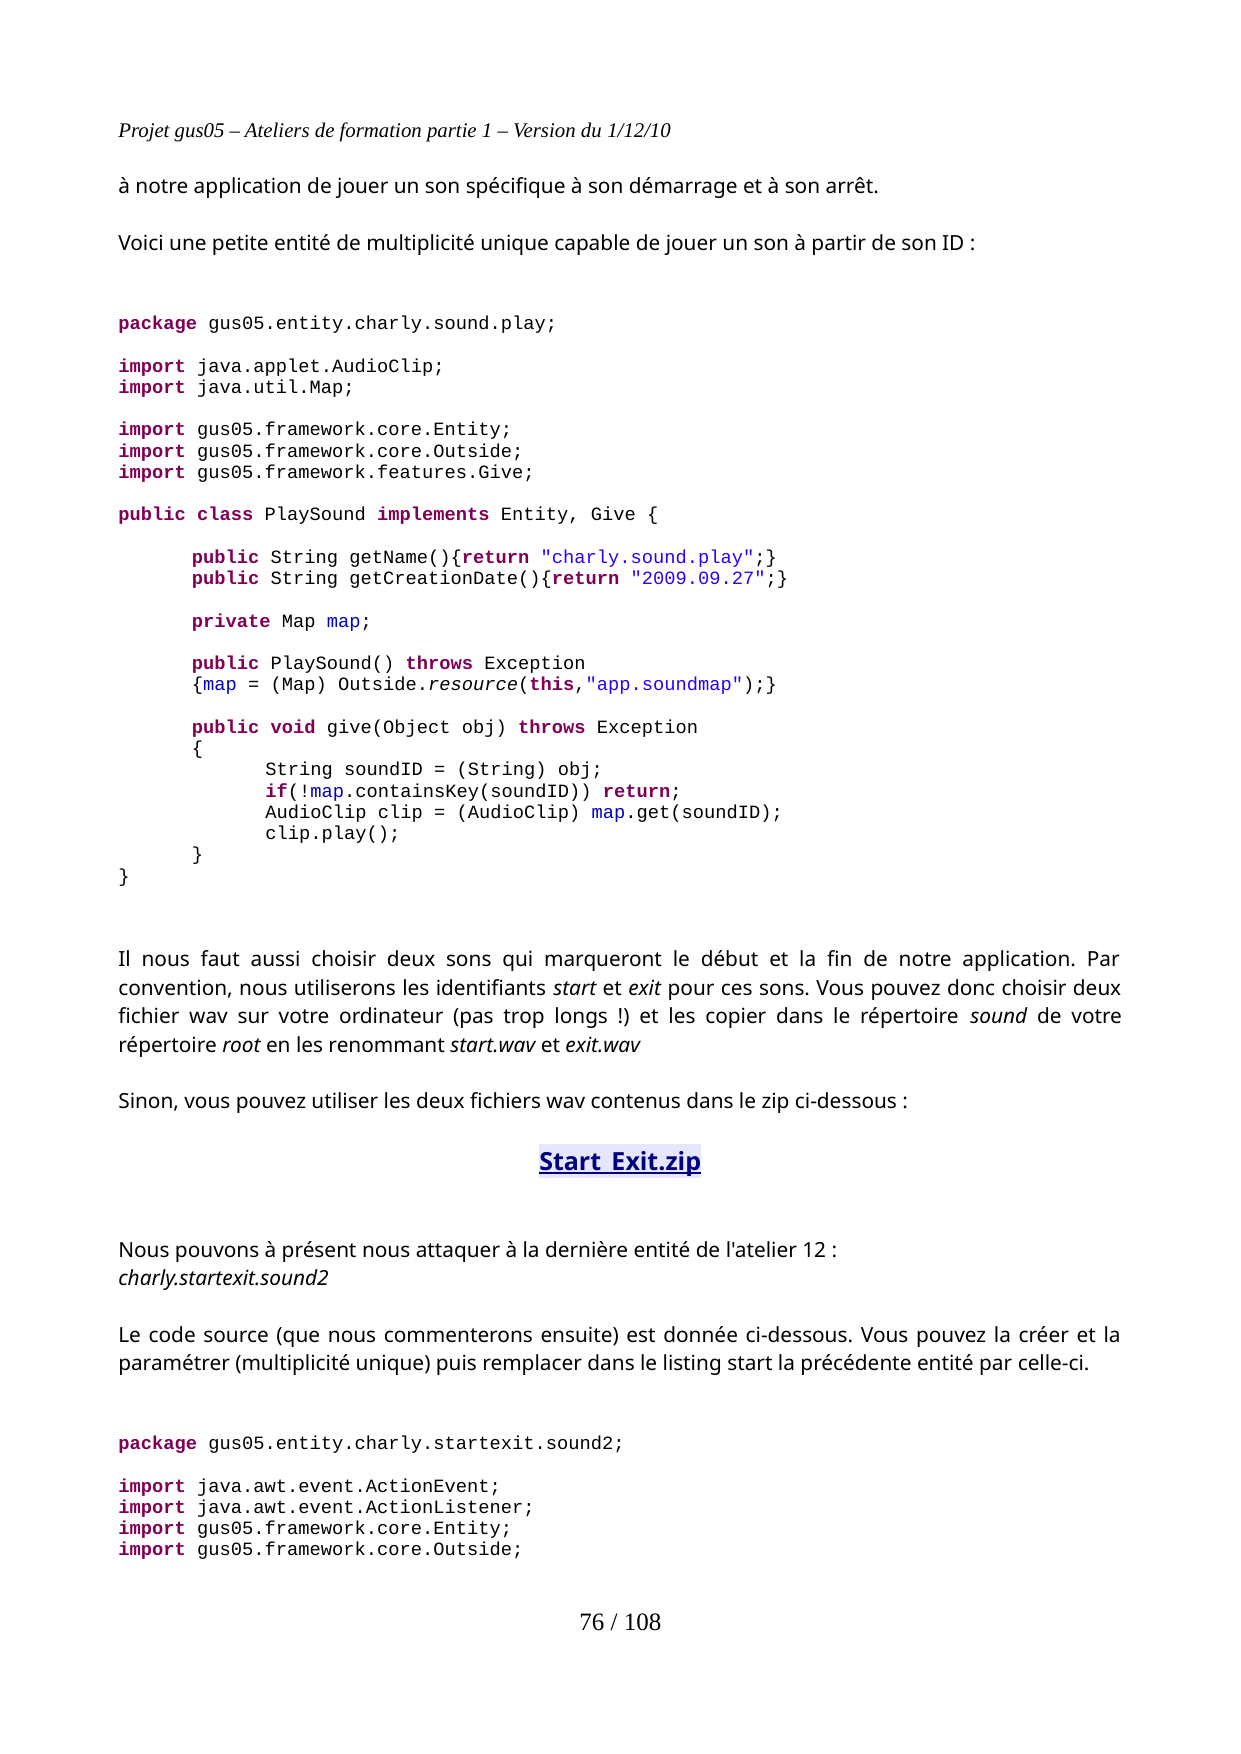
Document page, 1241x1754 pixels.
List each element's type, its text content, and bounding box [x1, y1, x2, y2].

text String soundID = (String) obj; [118, 760, 1122, 781]
text Sinon, vous pouvez utiliser les deux fichiers wav contenus dans le zip ci-dessous : [118, 1087, 1122, 1115]
text public void give(Object obj) throws Exception [118, 718, 1122, 739]
text Le code source (que nous commenterons ensuite) est donnée ci-dessous. Vous pouvez la créer et la paramétrer (multiplicité unique) puis remplacer dans le listing start la précédente entité par celle-ci. [118, 1320, 1122, 1377]
text import java.awt.event.ActionListener; [118, 1498, 1122, 1519]
text clip.play(); [118, 824, 1122, 845]
text import gus05.framework.core.Outside; [118, 441, 1122, 463]
text import gus05.framework.core.Outside; [118, 1540, 1122, 1561]
text } [118, 845, 1122, 866]
text import java.util.Map; [118, 378, 1122, 399]
text public class PlaySound implements Entity, Give { [118, 505, 1122, 526]
text import java.awt.event.ActionEvent; [118, 1476, 1122, 1498]
text public PlaySound() throws Exception [118, 654, 1122, 675]
text public String getName(){return "charly.sound.play";} [118, 548, 1122, 569]
text {map = (Map) Outside.resource(this,"app.soundmap");} [118, 675, 1122, 696]
text import gus05.framework.core.Entity; [118, 420, 1122, 441]
text charly.startexit.sound2 [118, 1263, 1122, 1292]
text import gus05.framework.features.Give; [118, 463, 1122, 484]
text Start_Exit.zip [118, 1143, 1122, 1178]
text à notre application de jouer un son spécifique à son démarrage et à son arrêt. [118, 172, 1122, 200]
text Voici une petite entité de multiplicité unique capable de jouer un son à partir de son ID : [118, 228, 1122, 257]
text } [118, 866, 1122, 888]
text Il nous faut aussi choisir deux sons qui marqueront le début et la fin de notre application. Par convention, nous utiliserons les identifiants start et exit pour ces sons. Vous pouvez donc choisir deux fichier wav sur votre ordinateur (pas trop longs !) et les copier dans le répertoire sound de votre répertoire root en les renommant start.wav et exit.wav [118, 944, 1122, 1058]
text AudioClip clip = (AudioClip) map.get(soundID); [118, 803, 1122, 824]
text if(!map.containsKey(soundID)) return; [118, 781, 1122, 803]
text package gus05.entity.charly.sound.play; [118, 314, 1122, 335]
text package gus05.entity.charly.startexit.sound2; [118, 1434, 1122, 1455]
text import java.applet.AudioClip; [118, 356, 1122, 378]
text import gus05.framework.core.Entity; [118, 1519, 1122, 1540]
text private Map map; [118, 611, 1122, 633]
text { [118, 739, 1122, 760]
text Nous pouvons à présent nous attaquer à la dernière entité de l'atelier 12 : [118, 1235, 1122, 1263]
text public String getCreationDate(){return "2009.09.27";} [118, 569, 1122, 590]
